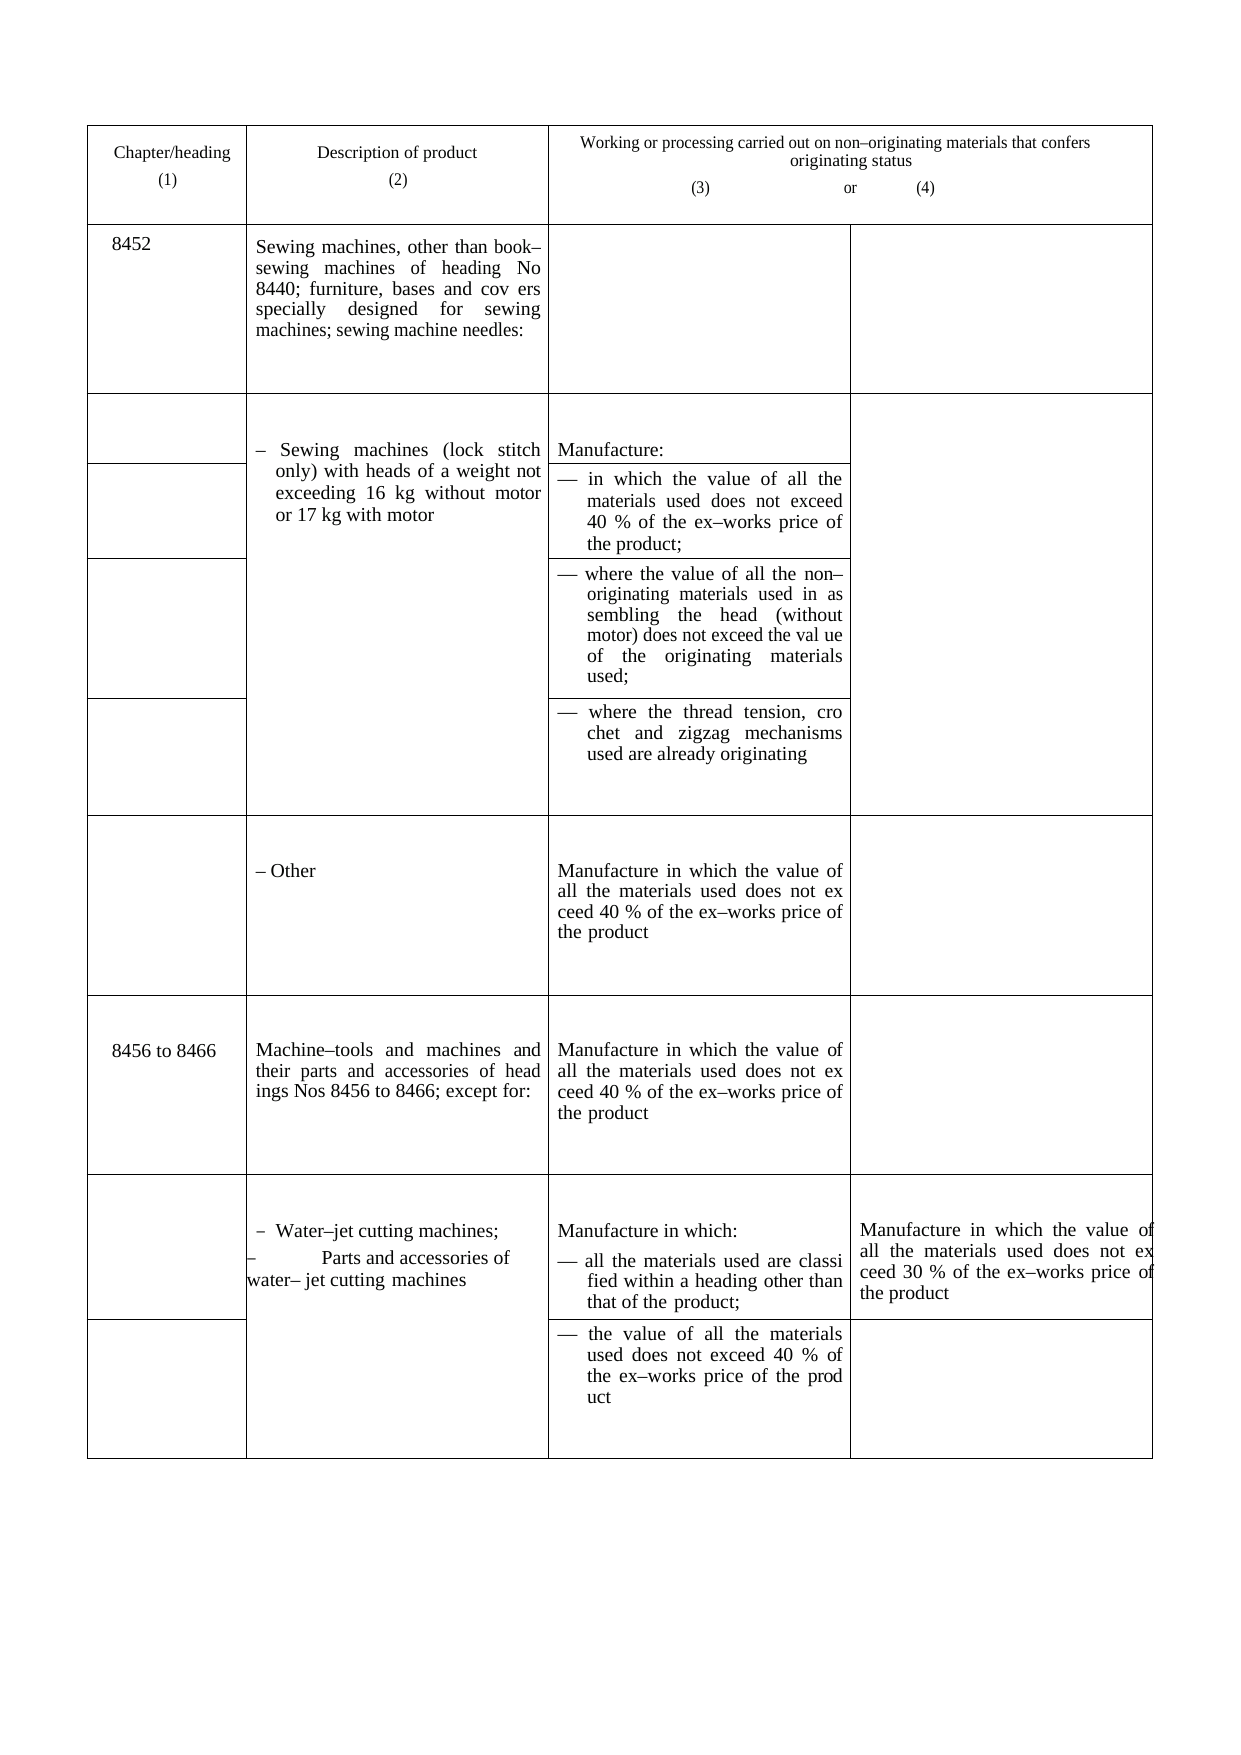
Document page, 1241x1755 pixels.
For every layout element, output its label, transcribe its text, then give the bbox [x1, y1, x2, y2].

table_cell — in which the value of all the materials used does not exceed 40 % of the ex–works price of the product; [549, 464, 850, 558]
table_cell Manufacture: [549, 394, 850, 463]
table_header Description of product (2) [247, 126, 548, 224]
table_cell Manufacture in which the value of all the materials used does not ex­ ceed 30 % of the ex–works price of the product [851, 1175, 1152, 1319]
table_cell [88, 1320, 246, 1458]
table_cell Water–jet cutting machines; Parts and accessories of water– jet cutting machines [247, 1175, 548, 1458]
table_cell Manufacture in which the value of all the materials used does not ex­ ceed 40 % of the ex–works price of the product [549, 816, 850, 994]
table_cell 8452 [88, 225, 246, 393]
table_cell [88, 464, 246, 558]
table_cell — where the value of all the non– originating materials used in as­ sembling the head (without motor) does not exceed the val­ ue of the originating materials used; [549, 559, 850, 697]
table_cell Machine–tools and machines and their parts and accessories of head­ ings Nos 8456 to 8466; except for: [247, 996, 548, 1174]
table_cell [88, 816, 246, 994]
table_cell [851, 394, 1152, 814]
table_header Working or processing carried out on non–originating materials that confers originating status (3) or (4) [549, 126, 1152, 224]
table_cell – Sewing machines (lock stitch only) with heads of a weight not exceeding 16 kg without motor or 17 kg with motor [247, 394, 548, 814]
table_cell [88, 394, 246, 463]
table_cell — where the thread tension, cro­ chet and zigzag mechanisms used are already originating [549, 699, 850, 814]
table_cell [851, 225, 1152, 393]
table_header Chapter/heading (1) [88, 126, 246, 224]
table_cell [88, 699, 246, 814]
table_cell [549, 225, 850, 393]
table_cell [851, 1320, 1152, 1458]
table_cell — the value of all the materials used does not exceed 40 % of the ex–works price of the prod­ uct [549, 1320, 850, 1458]
table_cell Sewing machines, other than book–sewing machines of heading No 8440; furniture, bases and cov­ ers specially designed for sewing machines; sewing machine needles: [247, 225, 548, 393]
table_cell [88, 559, 246, 697]
table_cell Manufacture in which: — all the materials used are classi­ fied within a heading other than that of the product; [549, 1175, 850, 1319]
table_cell – Other [247, 816, 548, 994]
table_cell [851, 816, 1152, 994]
table_cell [88, 1175, 246, 1319]
table_cell Manufacture in which the value of all the materials used does not ex­ ceed 40 % of the ex–works price of the product [549, 996, 850, 1174]
table_cell [851, 996, 1152, 1174]
table_cell 8456 to 8466 [88, 996, 246, 1174]
